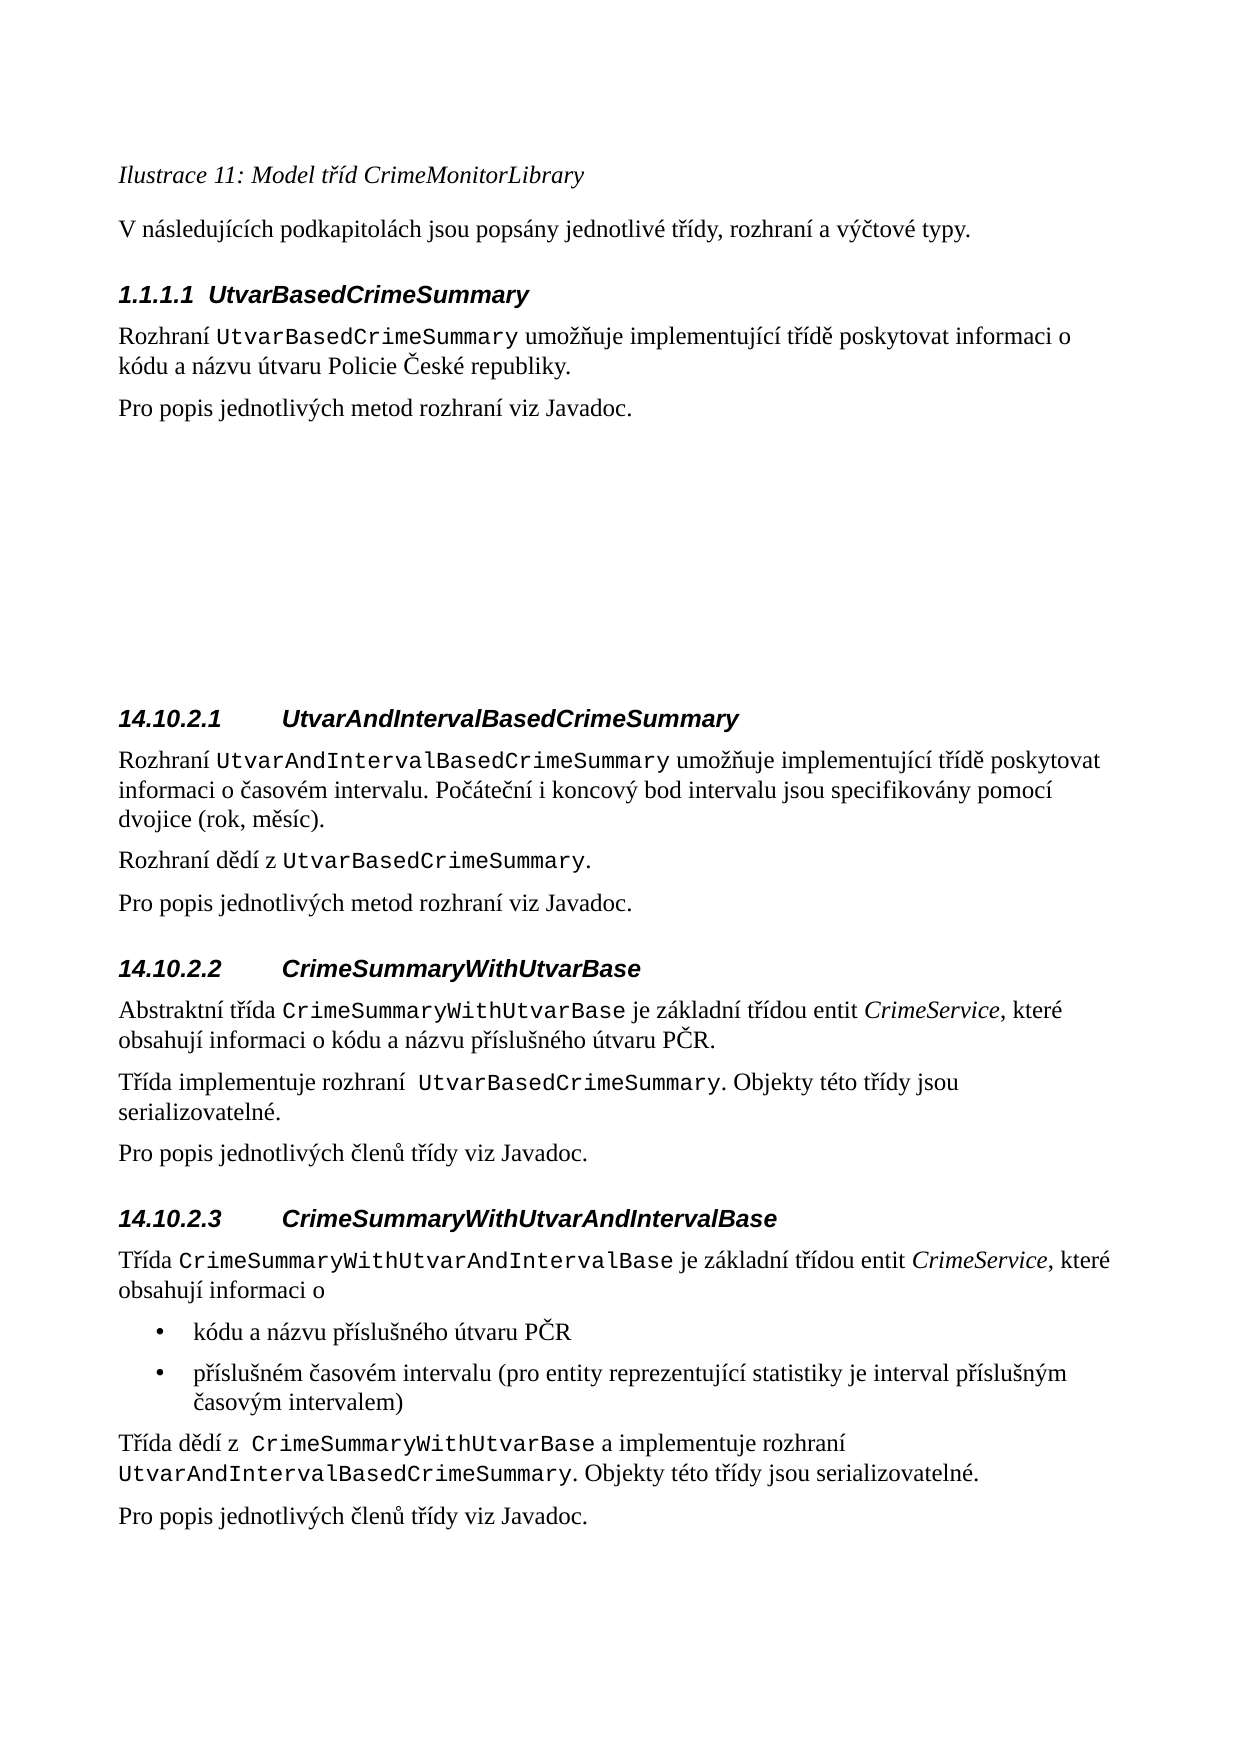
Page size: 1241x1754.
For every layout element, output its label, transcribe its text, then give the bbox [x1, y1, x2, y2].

subtitle [118, 380, 1122, 393]
list příslušném časovém intervalu (pro entity reprezentující statistiky je interval příslušným časovým intervalem) [156, 1358, 1122, 1416]
text Rozhraní UtvarBasedCrimeSummary umožňuje implementující třídě poskytovat informaci o kódu a názvu útvaru Policie České republiky. [118, 321, 1122, 380]
text Rozhraní dědí z UtvarBasedCrimeSummary. [118, 845, 1122, 875]
text V následujících podkapitolách jsou popsány jednotlivé třídy, rozhraní a výčtové typy. [118, 214, 1122, 243]
subtitle CrimeSummaryWithUtvarBase [118, 954, 1122, 983]
subtitle [118, 243, 1122, 280]
subtitle CrimeSummaryWithUtvarAndIntervalBase [118, 1204, 1122, 1233]
text Třída CrimeSummaryWithUtvarAndIntervalBase je základní třídou entit CrimeService, které obsahují informaci o [118, 1245, 1122, 1304]
text Třída implementuje rozhraní UtvarBasedCrimeSummary. Objekty této třídy jsou serializovatelné. [118, 1067, 1122, 1126]
text Pro popis jednotlivých metod rozhraní viz Javadoc. [118, 888, 1122, 917]
subtitle [118, 118, 1122, 160]
text Třída dědí z CrimeSummaryWithUtvarBase a implementuje rozhraní UtvarAndIntervalBasedCrimeSummary. Objekty této třídy jsou serializovatelné. [118, 1428, 1122, 1488]
text Ilustrace 11: Model tříd CrimeMonitorLibrary [118, 160, 1122, 189]
text Pro popis jednotlivých členů třídy viz Javadoc. [118, 1501, 1122, 1530]
subtitle UtvarBasedCrimeSummary [118, 280, 1122, 309]
text Rozhraní UtvarAndIntervalBasedCrimeSummary umožňuje implementující třídě poskytovat informaci o časovém intervalu. Počáteční i koncový bod intervalu jsou specifikovány pomocí dvojice (rok, měsíc). [118, 745, 1122, 833]
text Pro popis jednotlivých členů třídy viz Javadoc. [118, 1138, 1122, 1167]
subtitle [118, 189, 1122, 214]
subtitle [118, 309, 1122, 321]
subtitle UtvarAndIntervalBasedCrimeSummary [118, 421, 1122, 732]
text Pro popis jednotlivých metod rozhraní viz Javadoc. [118, 393, 1122, 421]
list kódu a názvu příslušného útvaru PČR [156, 1317, 1122, 1346]
text Abstraktní třída CrimeSummaryWithUtvarBase je základní třídou entit CrimeService, které obsahují informaci o kódu a názvu příslušného útvaru PČR. [118, 995, 1122, 1054]
